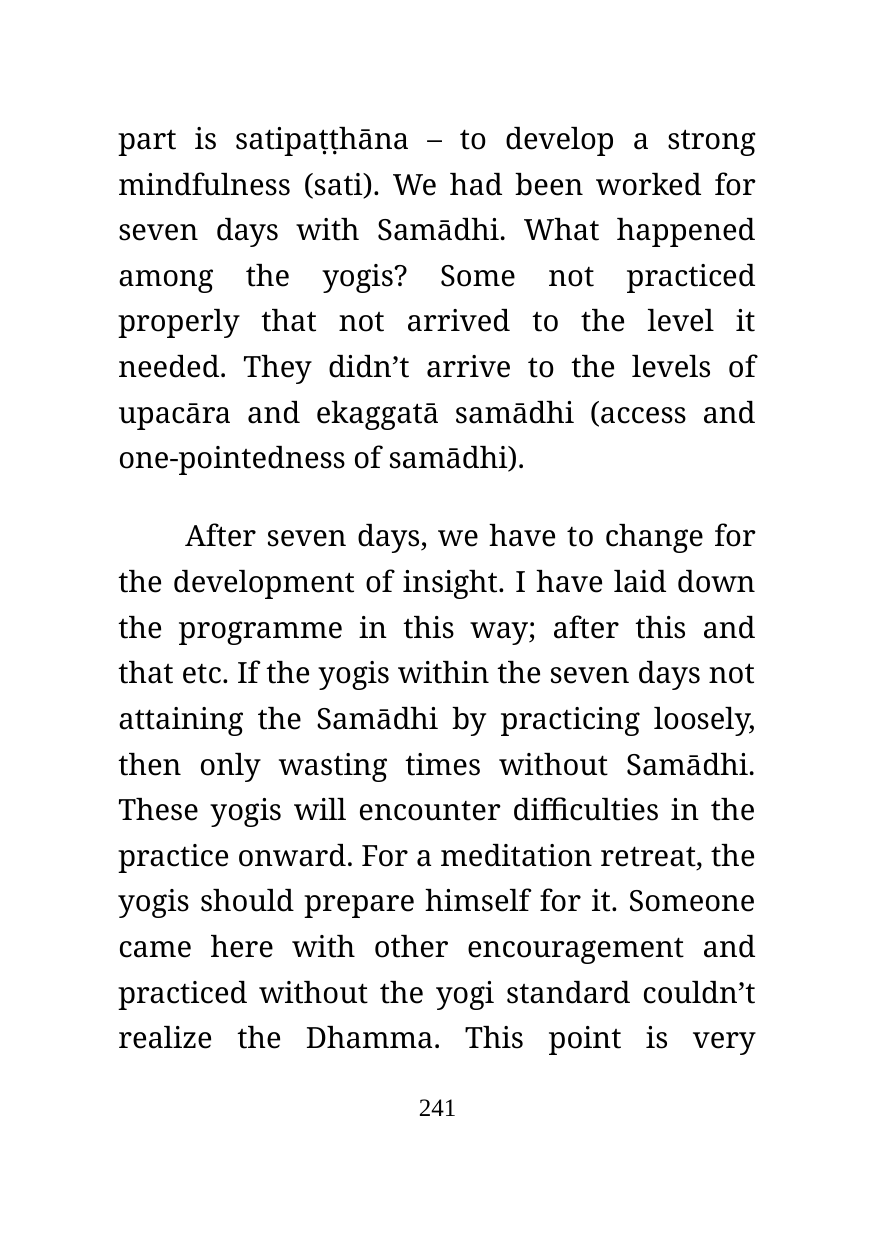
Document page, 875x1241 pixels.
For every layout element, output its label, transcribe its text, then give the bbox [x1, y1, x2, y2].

text After seven days, we have to change for the development of insight. I have laid down the programme in this way; after this and that etc. If the yogis within the seven days not attaining the Samādhi by practicing loosely, then only wasting times without Samādhi. These yogis will encounter difficulties in the practice onward. For a meditation retreat, the yogis should prepare himself for it. Someone came here with other encouragement and practiced without the yogi standard couldn’t realize the Dhamma. This point is very [118, 516, 756, 1057]
text part is satipaṭṭhāna – to develop a strong mindfulness (sati). We had been worked for seven days with Samādhi. What happened among the yogis? Some not practiced properly that not arrived to the level it needed. They didn’t arrive to the levels of upacāra and ekaggatā samādhi (access and one-pointedness of samādhi). [118, 118, 756, 477]
